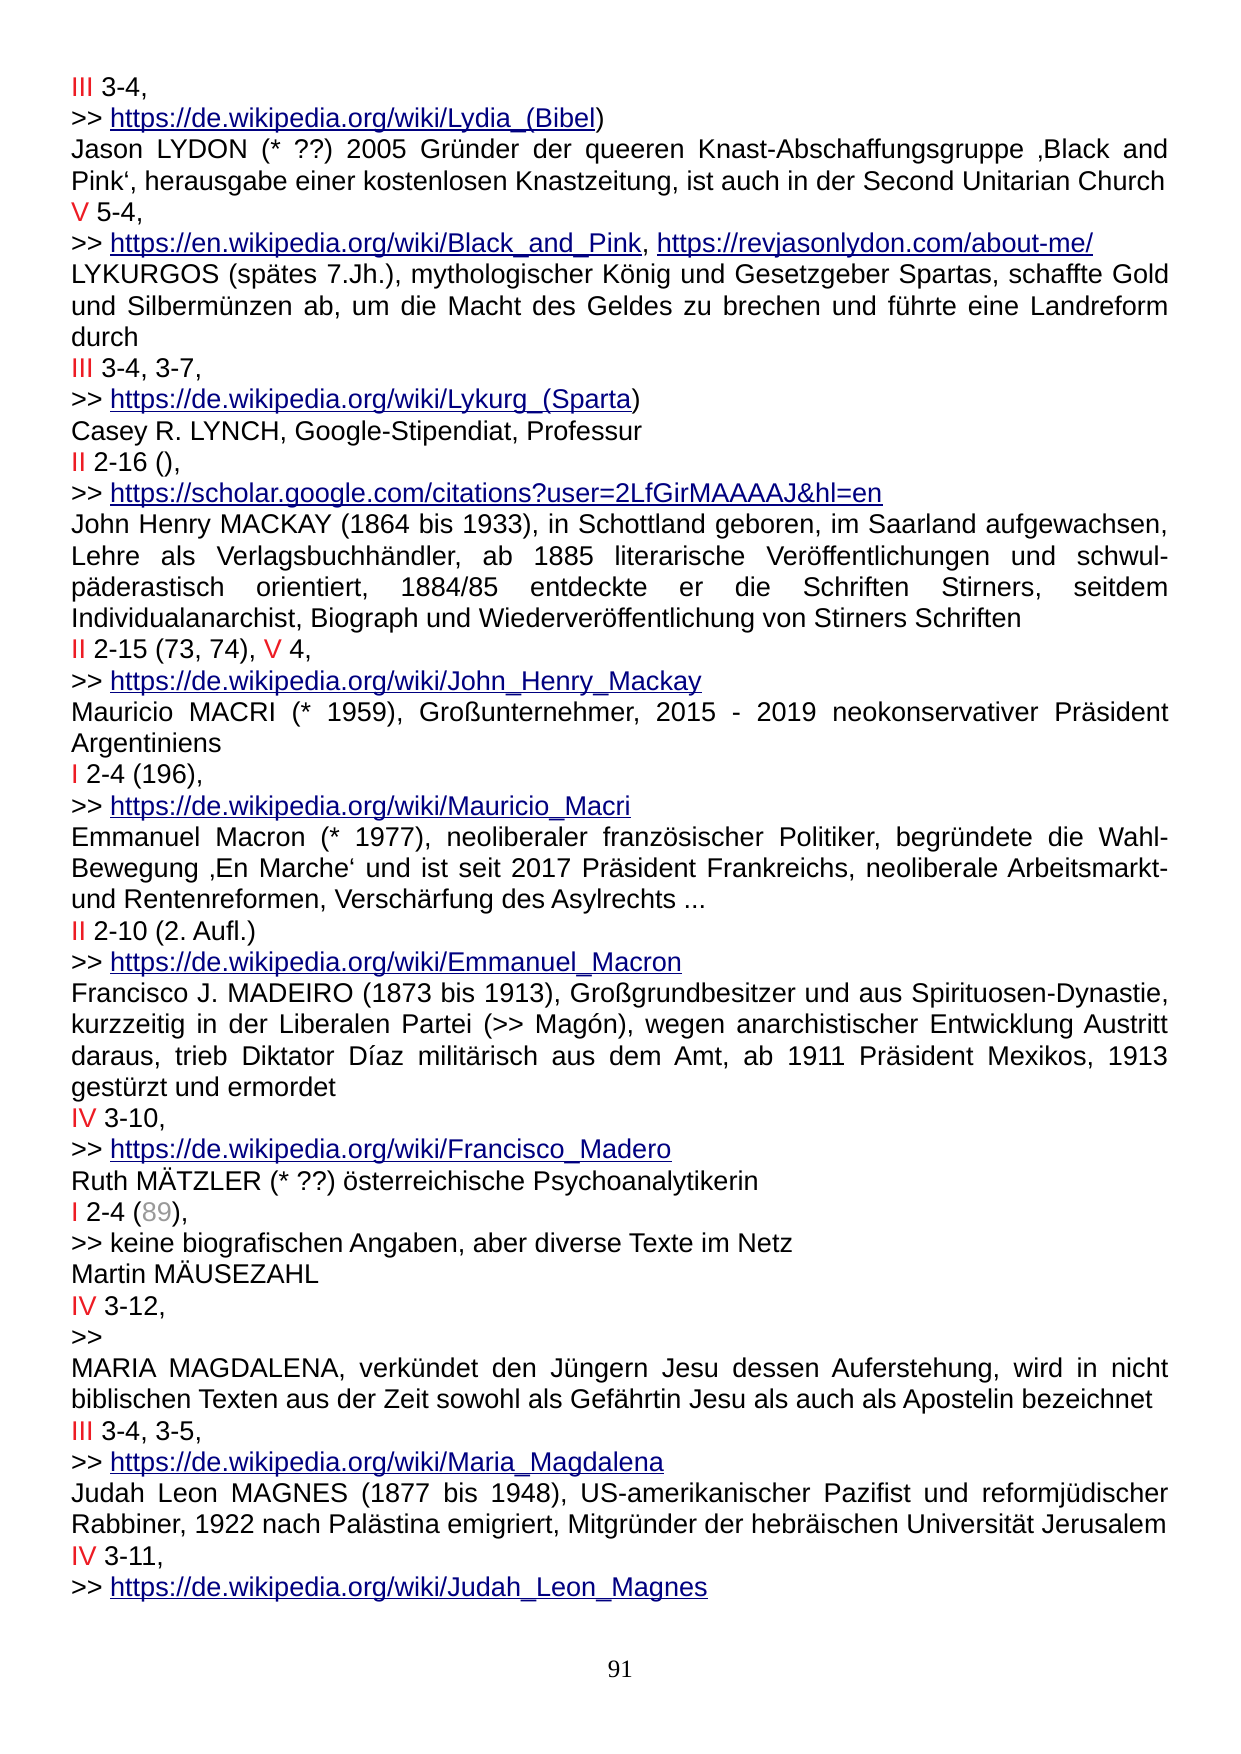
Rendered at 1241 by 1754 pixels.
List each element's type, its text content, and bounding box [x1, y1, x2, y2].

subtitle >> keine biografischen Angaben, aber diverse Texte im Netz [71, 1227, 1169, 1258]
subtitle Francisco J. MADEIRO (1873 bis 1913), Großgrundbesitzer und aus Spirituosen-Dynastie, kurzzeitig in der Liberalen Partei (>> Magón), wegen anarchistischer Entwicklung Austritt daraus, trieb Diktator Díaz militärisch aus dem Amt, ab 1911 Präsident Mexikos, 1913 gestürzt und ermordet [71, 977, 1169, 1102]
subtitle Mauricio MACRI (* 1959), Großunternehmer, 2015 - 2019 neokonservativer Präsident Argentiniens [71, 696, 1169, 758]
subtitle >> https://scholar.google.com/citations?user=2LfGirMAAAAJ&hl=en [71, 477, 1169, 508]
subtitle III 3-4, 3-7, [71, 352, 1169, 383]
subtitle >> https://de.wikipedia.org/wiki/Emmanuel_Macron [71, 946, 1169, 977]
subtitle I 2-4 (89), [71, 1196, 1169, 1227]
subtitle I 2-4 (196), [71, 758, 1169, 789]
subtitle Jason LYDON (* ??) 2005 Gründer der queeren Knast-Abschaffungsgruppe ‚Black and Pink‘, herausgabe einer kostenlosen Knastzeitung, ist auch in der Second Unitarian Church [71, 133, 1169, 196]
subtitle >> https://en.wikipedia.org/wiki/Black_and_Pink, https://revjasonlydon.com/about-me/ [71, 227, 1169, 258]
subtitle >> https://de.wikipedia.org/wiki/Lydia_(Bibel) [71, 102, 1169, 133]
subtitle V 5-4, [71, 196, 1169, 227]
subtitle IV 3-10, [71, 1102, 1169, 1133]
subtitle LYKURGOS (spätes 7.Jh.), mythologischer König und Gesetzgeber Spartas, schaffte Gold und Silbermünzen ab, um die Macht des Geldes zu brechen und führte eine Landreform durch [71, 258, 1169, 352]
subtitle MARIA MAGDALENA, verkündet den Jüngern Jesu dessen Auferstehung, wird in nicht biblischen Texten aus der Zeit sowohl als Gefährtin Jesu als auch als Apostelin bezeichnet [71, 1352, 1169, 1414]
subtitle III 3-4, 3-5, [71, 1414, 1169, 1446]
subtitle II 2-15 (73, 74), V 4, [71, 633, 1169, 664]
subtitle >> https://de.wikipedia.org/wiki/John_Henry_Mackay [71, 664, 1169, 696]
subtitle Martin MÄUSEZAHL [71, 1258, 1169, 1289]
subtitle >> [71, 1321, 1169, 1352]
subtitle III 3-4, [71, 71, 1169, 102]
subtitle II 2-16 (), [71, 446, 1169, 477]
subtitle II 2-10 (2. Aufl.) [71, 914, 1169, 946]
subtitle >> https://de.wikipedia.org/wiki/Maria_Magdalena [71, 1446, 1169, 1477]
subtitle >> https://de.wikipedia.org/wiki/Mauricio_Macri [71, 789, 1169, 821]
subtitle Judah Leon MAGNES (1877 bis 1948), US-amerikanischer Pazifist und reformjüdischer Rabbiner, 1922 nach Palästina emigriert, Mitgründer der hebräischen Universität Jerusalem [71, 1477, 1169, 1539]
subtitle IV 3-12, [71, 1289, 1169, 1321]
subtitle >> https://de.wikipedia.org/wiki/Lykurg_(Sparta) [71, 383, 1169, 414]
subtitle >> https://de.wikipedia.org/wiki/Judah_Leon_Magnes [71, 1571, 1169, 1602]
subtitle >> https://de.wikipedia.org/wiki/Francisco_Madero [71, 1133, 1169, 1164]
subtitle Ruth MÄTZLER (* ??) österreichische Psychoanalytikerin [71, 1164, 1169, 1196]
subtitle IV 3-11, [71, 1539, 1169, 1571]
subtitle Casey R. LYNCH, Google-Stipendiat, Professur [71, 414, 1169, 446]
subtitle Emmanuel Macron (* 1977), neoliberaler französischer Politiker, begründete die Wahl-Bewegung ‚En Marche‘ und ist seit 2017 Präsident Frankreichs, neoliberale Arbeitsmarkt- und Rentenreformen, Verschärfung des Asylrechts ... [71, 821, 1169, 914]
subtitle John Henry MACKAY (1864 bis 1933), in Schottland geboren, im Saarland aufgewachsen, Lehre als Verlagsbuchhändler, ab 1885 literarische Veröffentlichungen und schwul-päderastisch orientiert, 1884/85 entdeckte er die Schriften Stirners, seitdem Individualanarchist, Biograph und Wiederveröffentlichung von Stirners Schriften [71, 508, 1169, 633]
